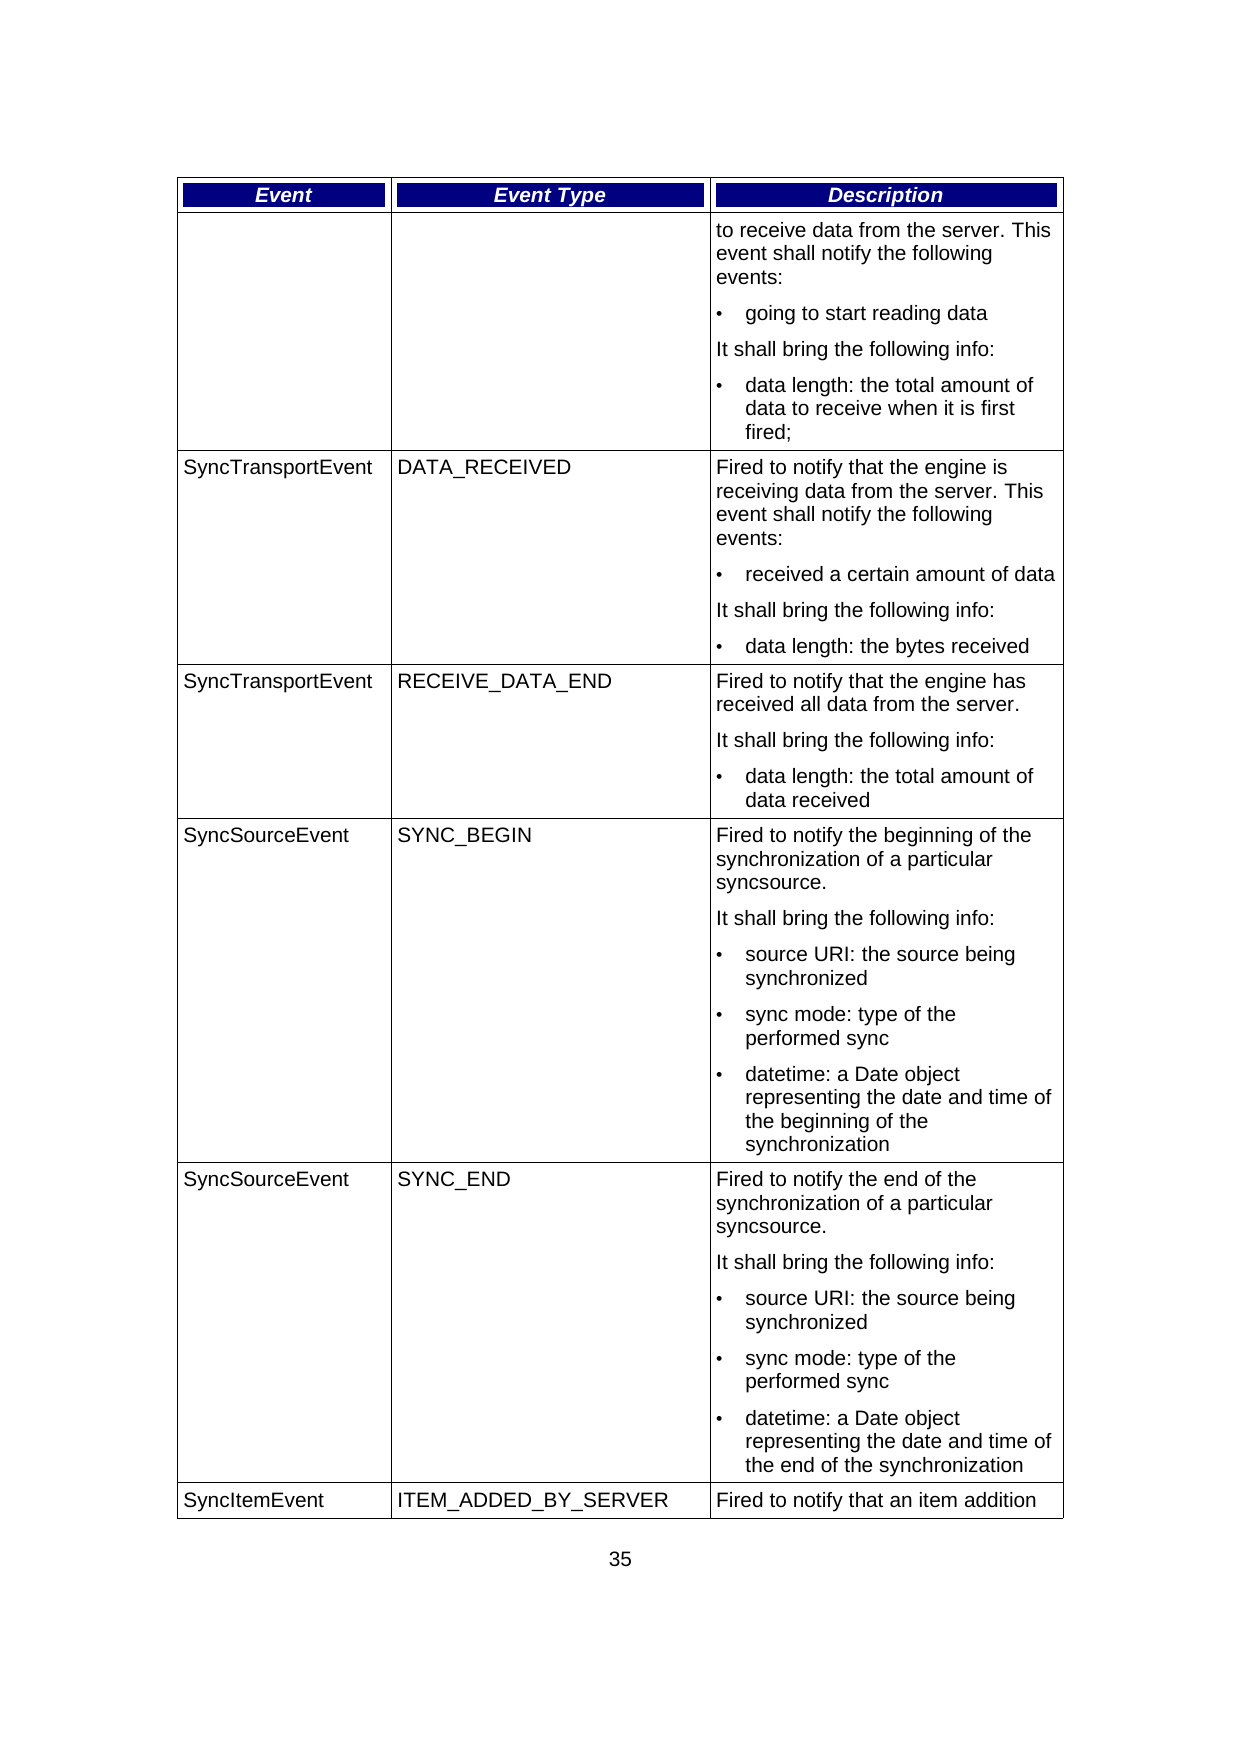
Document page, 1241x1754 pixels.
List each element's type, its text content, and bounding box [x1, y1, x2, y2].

table_cell DATA_RECEIVED [392, 451, 710, 664]
table_cell Fired to notify that an item addition [711, 1483, 1063, 1518]
table_cell ITEM_ADDED_BY_SERVER [392, 1483, 710, 1518]
table_cell SYNC_END [392, 1163, 710, 1482]
table_cell [178, 213, 391, 450]
table_cell SyncTransportEvent [178, 451, 391, 664]
table_header Description [711, 178, 1063, 212]
table_header Event Type [392, 178, 710, 212]
table_cell SyncItemEvent [178, 1483, 391, 1518]
table_cell RECEIVE_DATA_END [392, 665, 710, 818]
table_cell SyncSourceEvent [178, 1163, 391, 1482]
table_cell SyncSourceEvent [178, 819, 391, 1162]
table_cell Fired to notify that the engine is receiving data from the server. This event shall notify the following events: received a certain amount of data It shall bring the following info: data length: the bytes received [711, 451, 1063, 664]
table_cell Fired to notify that the engine has received all data from the server. It shall bring the following info: data length: the total amount of data received [711, 665, 1063, 818]
table_cell [392, 213, 710, 450]
table_cell Fired to notify the beginning of the synchronization of a particular syncsource. It shall bring the following info: source URI: the source being synchronized sync mode: type of the performed sync datetime: a Date object representing the date and time of the beginning of the synchronization [711, 819, 1063, 1162]
table_cell SyncTransportEvent [178, 665, 391, 818]
table_cell to receive data from the server. This event shall notify the following events: going to start reading data It shall bring the following info: data length: the total amount of data to receive when it is first fired; [711, 213, 1063, 450]
table_header Event [178, 178, 391, 212]
table_cell SYNC_BEGIN [392, 819, 710, 1162]
table_cell Fired to notify the end of the synchronization of a particular syncsource. It shall bring the following info: source URI: the source being synchronized sync mode: type of the performed sync datetime: a Date object representing the date and time of the end of the synchronization [711, 1163, 1063, 1482]
